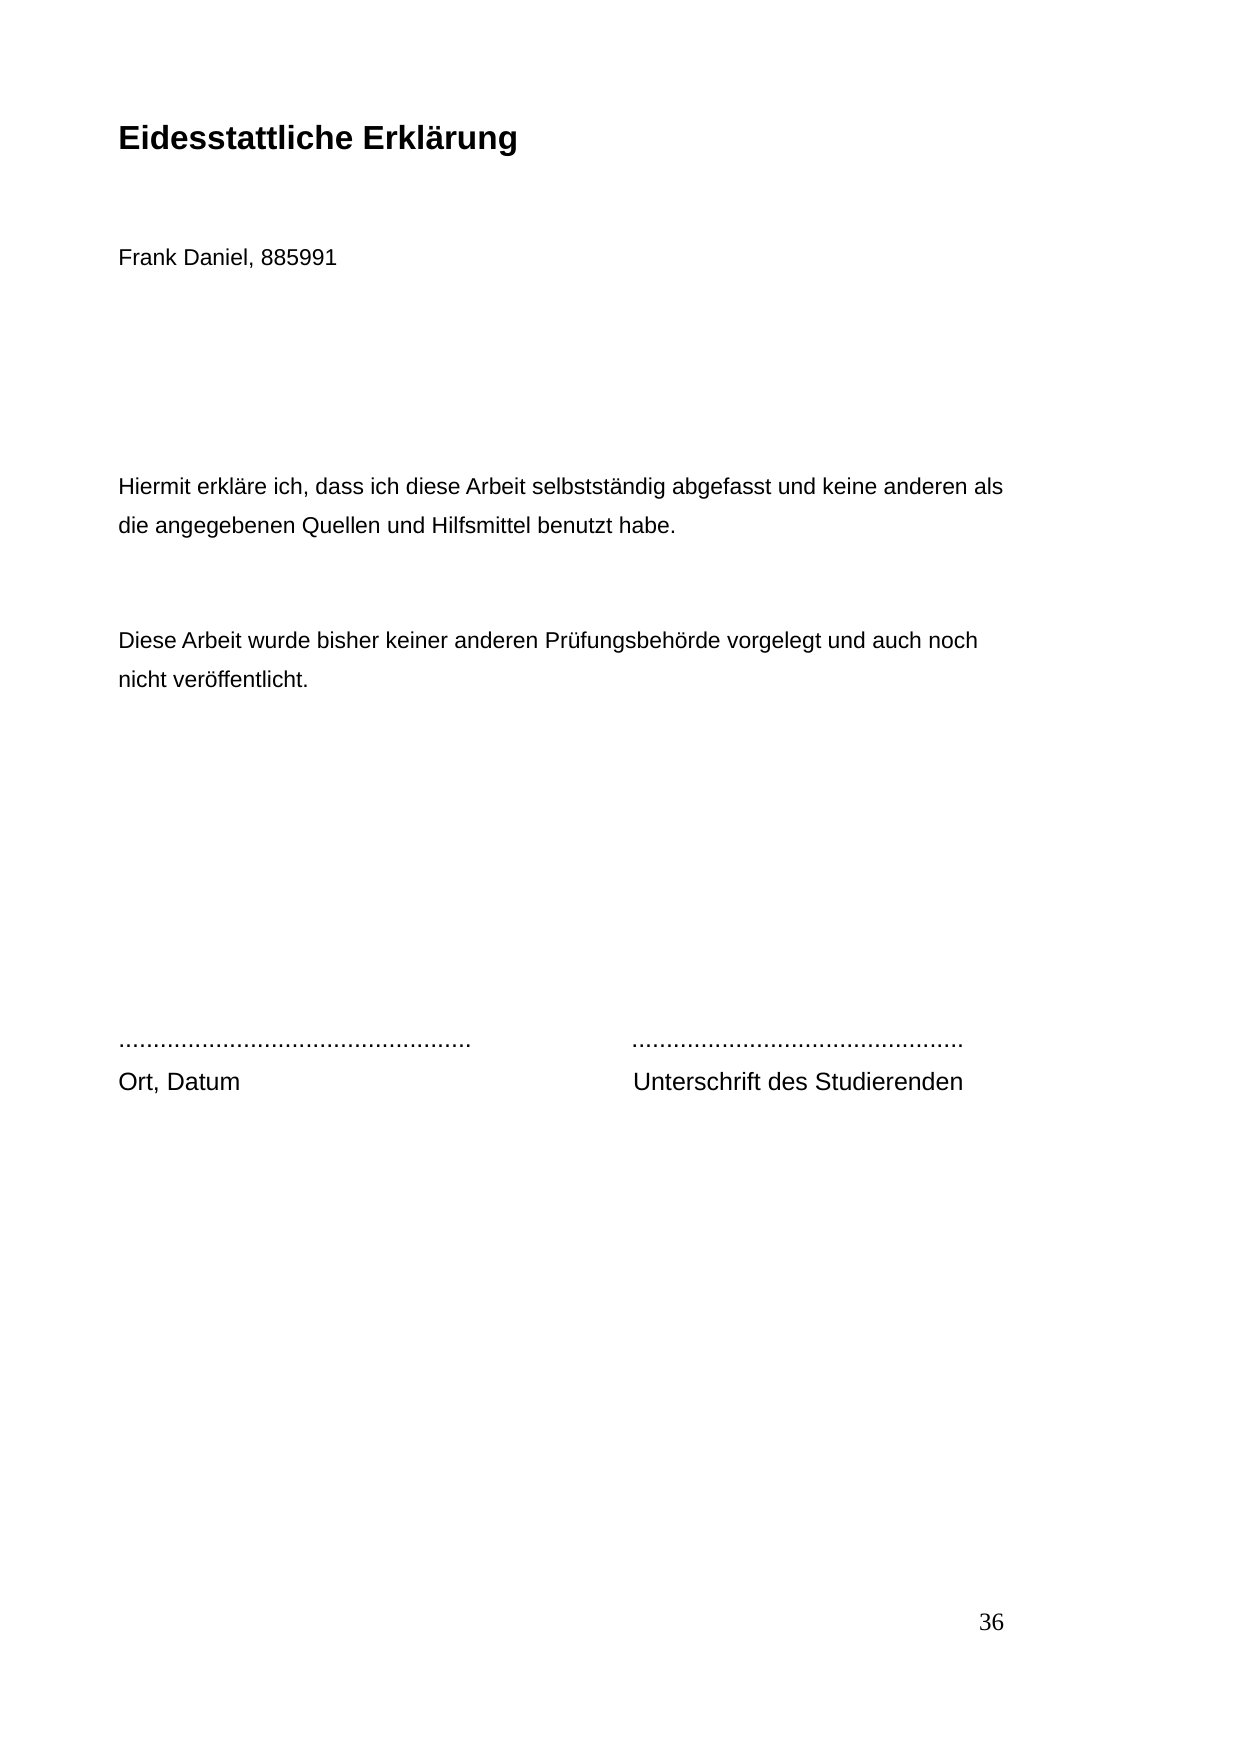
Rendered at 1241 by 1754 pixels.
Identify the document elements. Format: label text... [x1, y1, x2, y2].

text ................................................... ................................................ Ort, Datum Unterschrift des Studierenden [118, 1024, 1004, 1096]
text Diese Arbeit wurde bisher keiner anderen Prüfungsbehörde vorgelegt und auch noch nicht veröffentlicht. [118, 627, 1004, 692]
text Frank Daniel, 885991 [118, 244, 1004, 270]
text Hiermit erkläre ich, dass ich diese Arbeit selbstständig abgefasst und keine anderen als die angegebenen Quellen und Hilfsmittel benutzt habe. [118, 473, 1004, 538]
text Eidesstattliche Erklärung [118, 118, 1004, 157]
